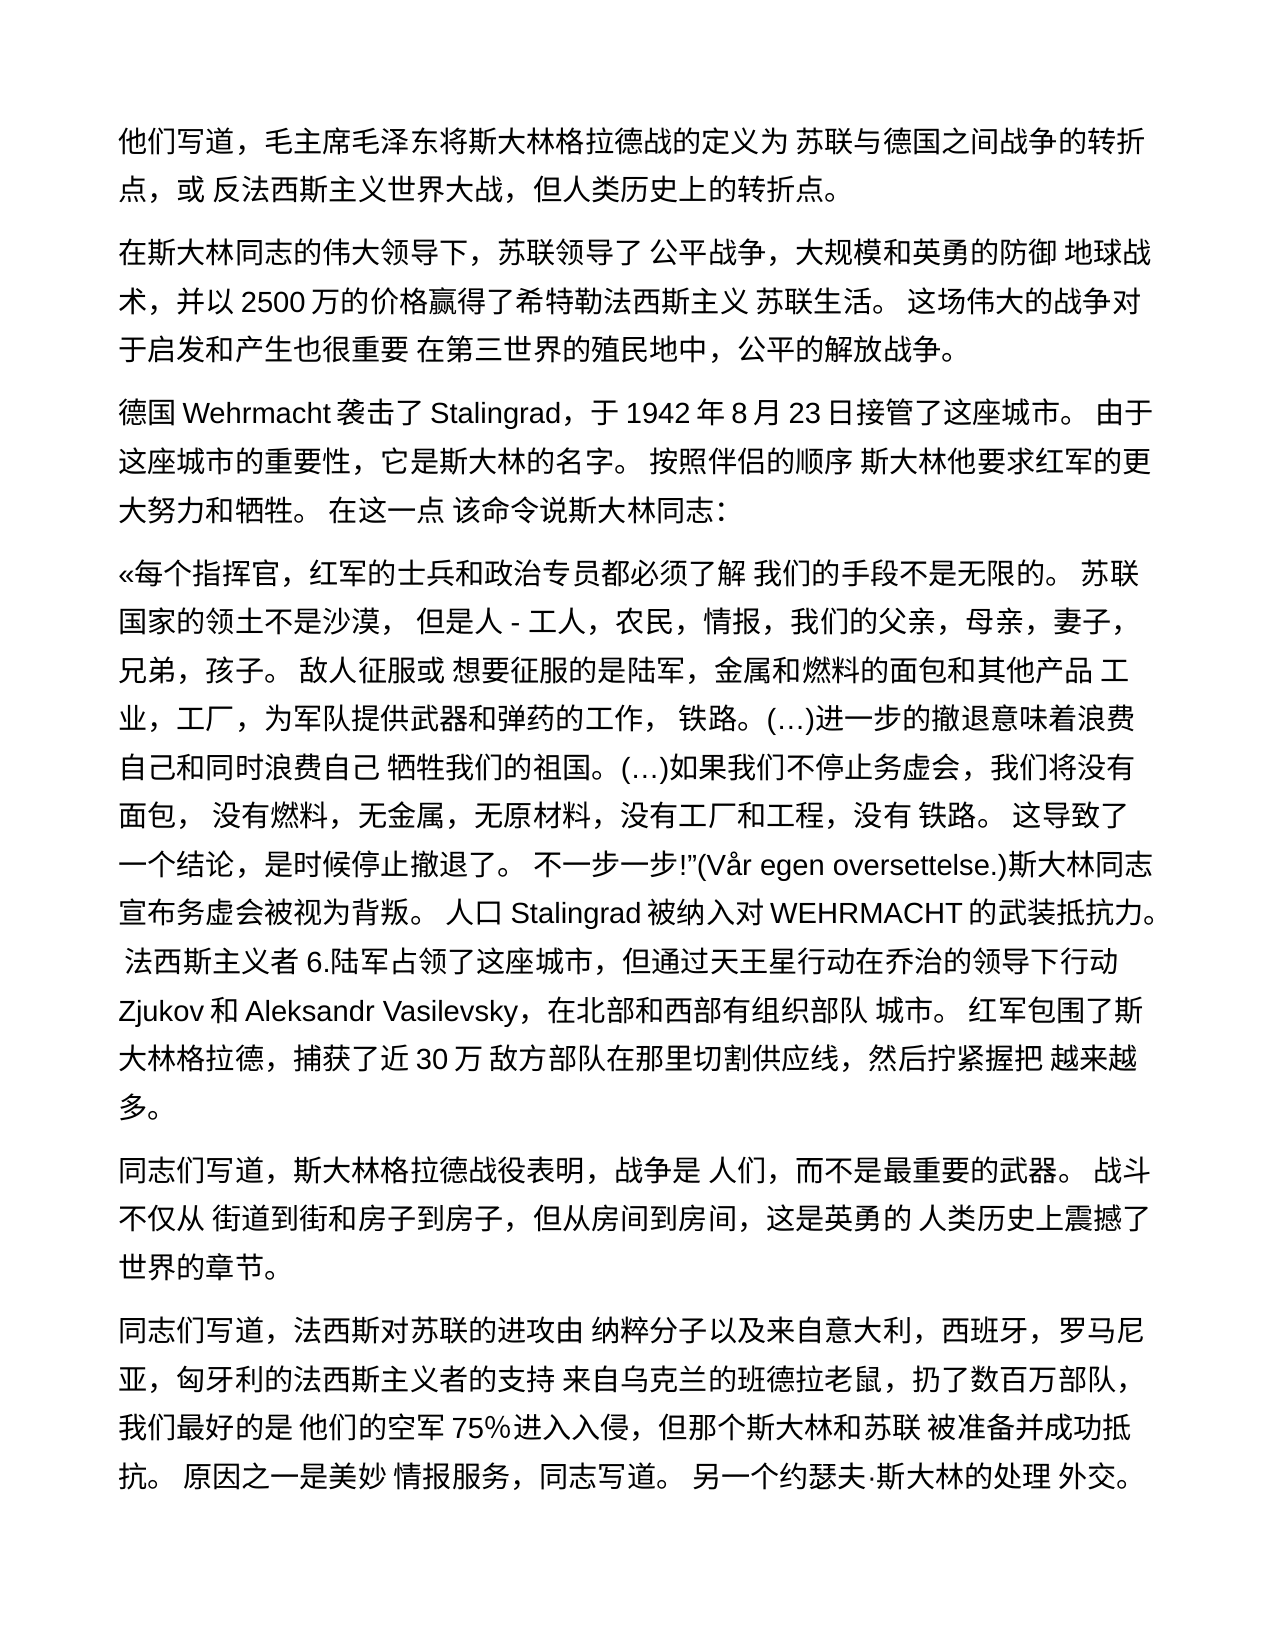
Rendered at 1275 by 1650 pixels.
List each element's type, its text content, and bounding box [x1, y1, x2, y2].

text 他们写道，毛主席毛泽东将斯大林格拉德战的定义为 苏联与德国之间战争的转折点，或 反法西斯主义世界大战，但人类历史上的转折点。 [118, 118, 1157, 209]
text 在斯大林同志的伟大领导下，苏联领导了 公平战争，大规模和英勇的防御 地球战术，并以2500万的价格赢得了希特勒法西斯主义 苏联生活。 这场伟大的战争对于启发和产生也很重要 在第三世界的殖民地中，公平的解放战争。 [118, 230, 1157, 369]
text «每个指挥官，红军的士兵和政治专员都必须了解 我们的手段不是无限的。 苏联国家的领土不是沙漠， 但是人 - 工人，农民，情报，我们的父亲，母亲，妻子， 兄弟，孩子。 敌人征服或 想要征服的是陆军，金属和燃料的面包和其他产品 工业，工厂，为军队提供武器和弹药的工作， 铁路。(…)进一步的撤退意味着浪费自己和同时浪费自己 牺牲我们的祖国。(…)如果我们不停止务虚会，我们将没有面包， 没有燃料，无金属，无原材料，没有工厂和工程，没有 铁路。 这导致了一个结论，是时候停止撤退了。 不一步一步!”(Vår egen oversettelse.)斯大林同志宣布务虚会被视为背叛。 人口 Stalingrad被纳入对WEHRMACHT的武装抵抗力。 法西斯主义者 6.陆军占领了这座城市，但通过天王星行动在乔治的领导下行动 Zjukov和Aleksandr Vasilevsky，在北部和西部有组织部队 城市。 红军包围了斯大林格拉德，捕获了近30万 敌方部队在那里切割供应线，然后拧紧握把 越来越多。 [118, 550, 1157, 1126]
text 同志们写道，法西斯对苏联的进攻由 纳粹分子以及来自意大利，西班牙，罗马尼亚，匈牙利的法西斯主义者的支持 来自乌克兰的班德拉老鼠，扔了数百万部队，我们最好的是 他们的空军75％进入入侵，但那个斯大林和苏联 被准备并成功抵抗。 原因之一是美妙 情报服务，同志写道。 另一个约瑟夫·斯大林的处理 外交。 [118, 1307, 1157, 1495]
text 同志们写道，斯大林格拉德战役表明，战争是 人们，而不是最重要的武器。 战斗不仅从 街道到街和房子到房子，但从房间到房间，这是英勇的 人类历史上震撼了世界的章节。 [118, 1147, 1157, 1287]
text 德国Wehrmacht袭击了Stalingrad，于1942年8月23日接管了这座城市。 由于这座城市的重要性，它是斯大林的名字。 按照伴侣的顺序 斯大林他要求红军的更大努力和牺牲。 在这一点 该命令说斯大林同志： [118, 390, 1157, 529]
